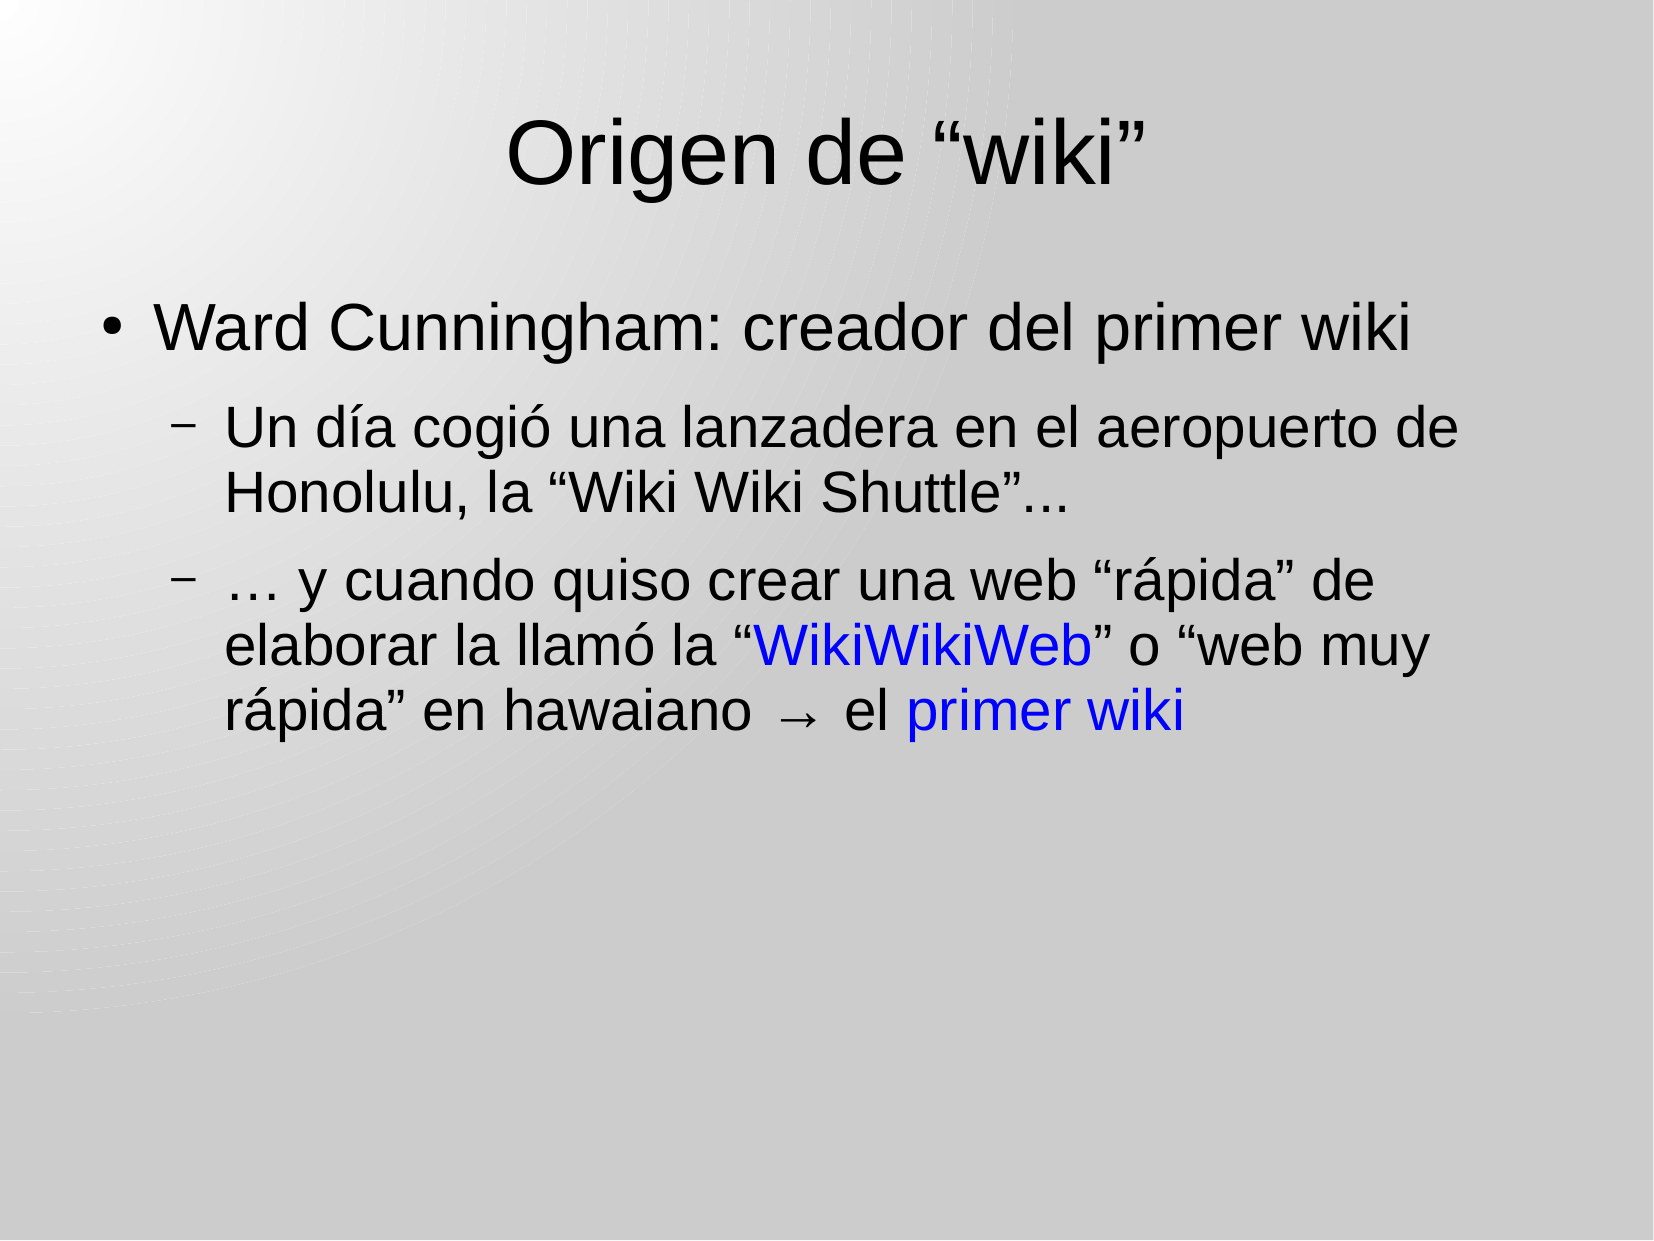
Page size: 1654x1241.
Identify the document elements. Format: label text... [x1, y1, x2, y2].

title Origen de “wiki” [82, 49, 1571, 257]
list Ward Cunningham: creador del primer wiki Un día cogió una lanzadera en el aeropuerto de Honolulu, la “Wiki Wiki Shuttle”... … y cuando quiso crear una web “rápida” de elaborar la llamó la “WikiWikiWeb” o “web muy rápida” en hawaiano → el primer wiki [82, 290, 1538, 1109]
